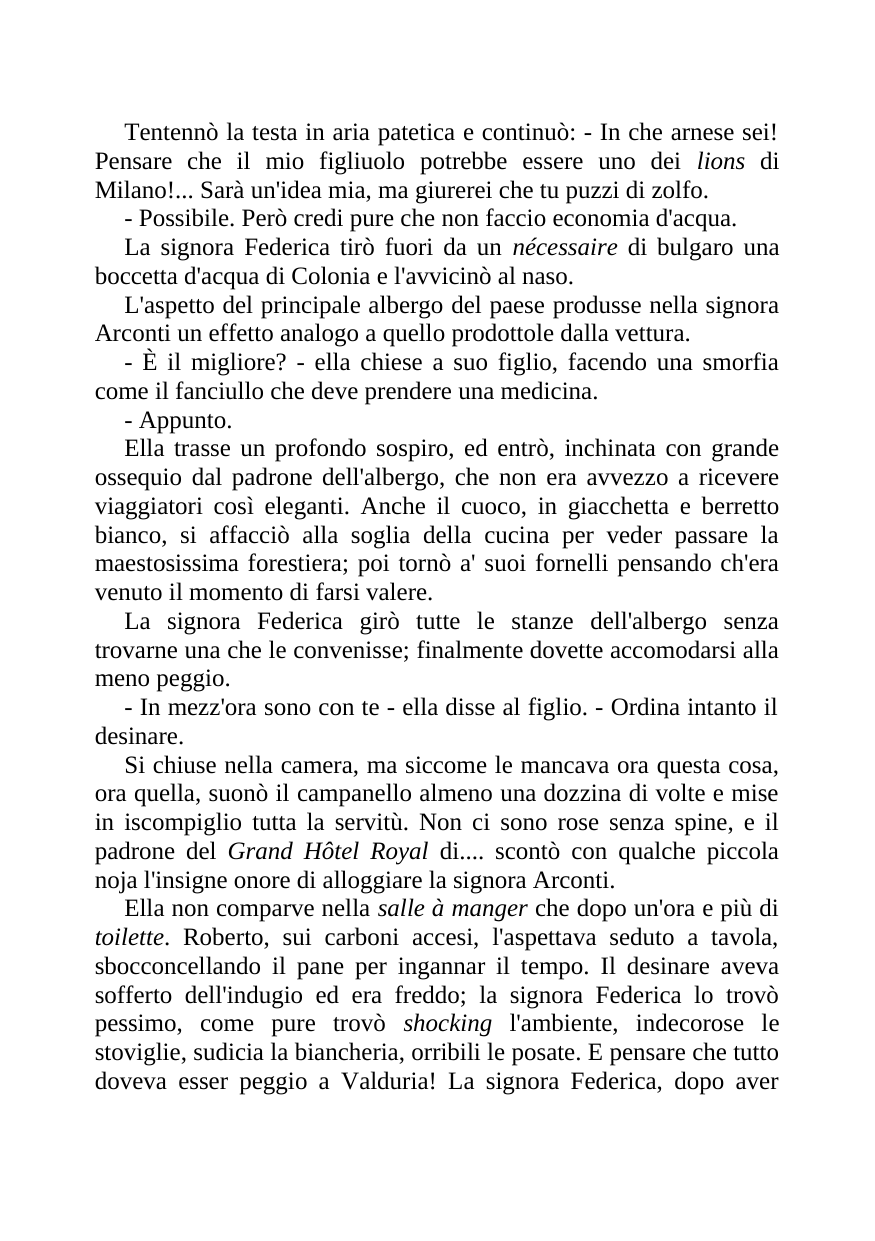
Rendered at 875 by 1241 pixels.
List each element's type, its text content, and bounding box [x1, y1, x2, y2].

text La signora Federica girò tutte le stanze dell'albergo senza trovarne una che le convenisse; finalmente dovette accomodarsi alla meno peggio. [94, 606, 779, 692]
text La signora Federica tirò fuori da un nécessaire di bulgaro una boccetta d'acqua di Colonia e l'avvicinò al naso. [94, 232, 779, 290]
text - È il migliore? - ella chiese a suo figlio, facendo una smorfia come il fanciullo che deve prendere una medicina. [94, 347, 779, 405]
text Ella non comparve nella salle à manger che dopo un'ora e più di toilette. Roberto, sui carboni accesi, l'aspettava seduto a tavola, sbocconcellando il pane per ingannar il tempo. Il desinare aveva sofferto dell'indugio ed era freddo; la signora Federica lo trovò pessimo, come pure trovò shocking l'ambiente, indecorose le stoviglie, sudicia la biancheria, orribili le posate. E pensare che tutto doveva esser peggio a Valduria! La signora Federica, dopo aver [94, 893, 779, 1095]
text - Possibile. Però credi pure che non faccio economia d'acqua. [94, 203, 779, 232]
text - In mezz'ora sono con te - ella disse al figlio. - Ordina intanto il desinare. [94, 692, 779, 750]
text Tentennò la testa in aria patetica e continuò: - In che arnese sei! Pensare che il mio figliuolo potrebbe essere uno dei lions di Milano!... Sarà un'idea mia, ma giurerei che tu puzzi di zolfo. [94, 117, 779, 203]
text Ella trasse un profondo sospiro, ed entrò, inchinata con grande ossequio dal padrone dell'albergo, che non era avvezzo a ricevere viaggiatori così eleganti. Anche il cuoco, in giacchetta e berretto bianco, si affacciò alla soglia della cucina per veder passare la maestosissima forestiera; poi tornò a' suoi fornelli pensando ch'era venuto il momento di farsi valere. [94, 433, 779, 606]
text L'aspetto del principale albergo del paese produsse nella signora Arconti un effetto analogo a quello prodottole dalla vettura. [94, 290, 779, 347]
text - Appunto. [94, 405, 779, 433]
text Si chiuse nella camera, ma siccome le mancava ora questa cosa, ora quella, suonò il campanello almeno una dozzina di volte e mise in iscompiglio tutta la servitù. Non ci sono rose senza spine, e il padrone del Grand Hôtel Royal di.... scontò con qualche piccola noja l'insigne onore di alloggiare la signora Arconti. [94, 750, 779, 893]
